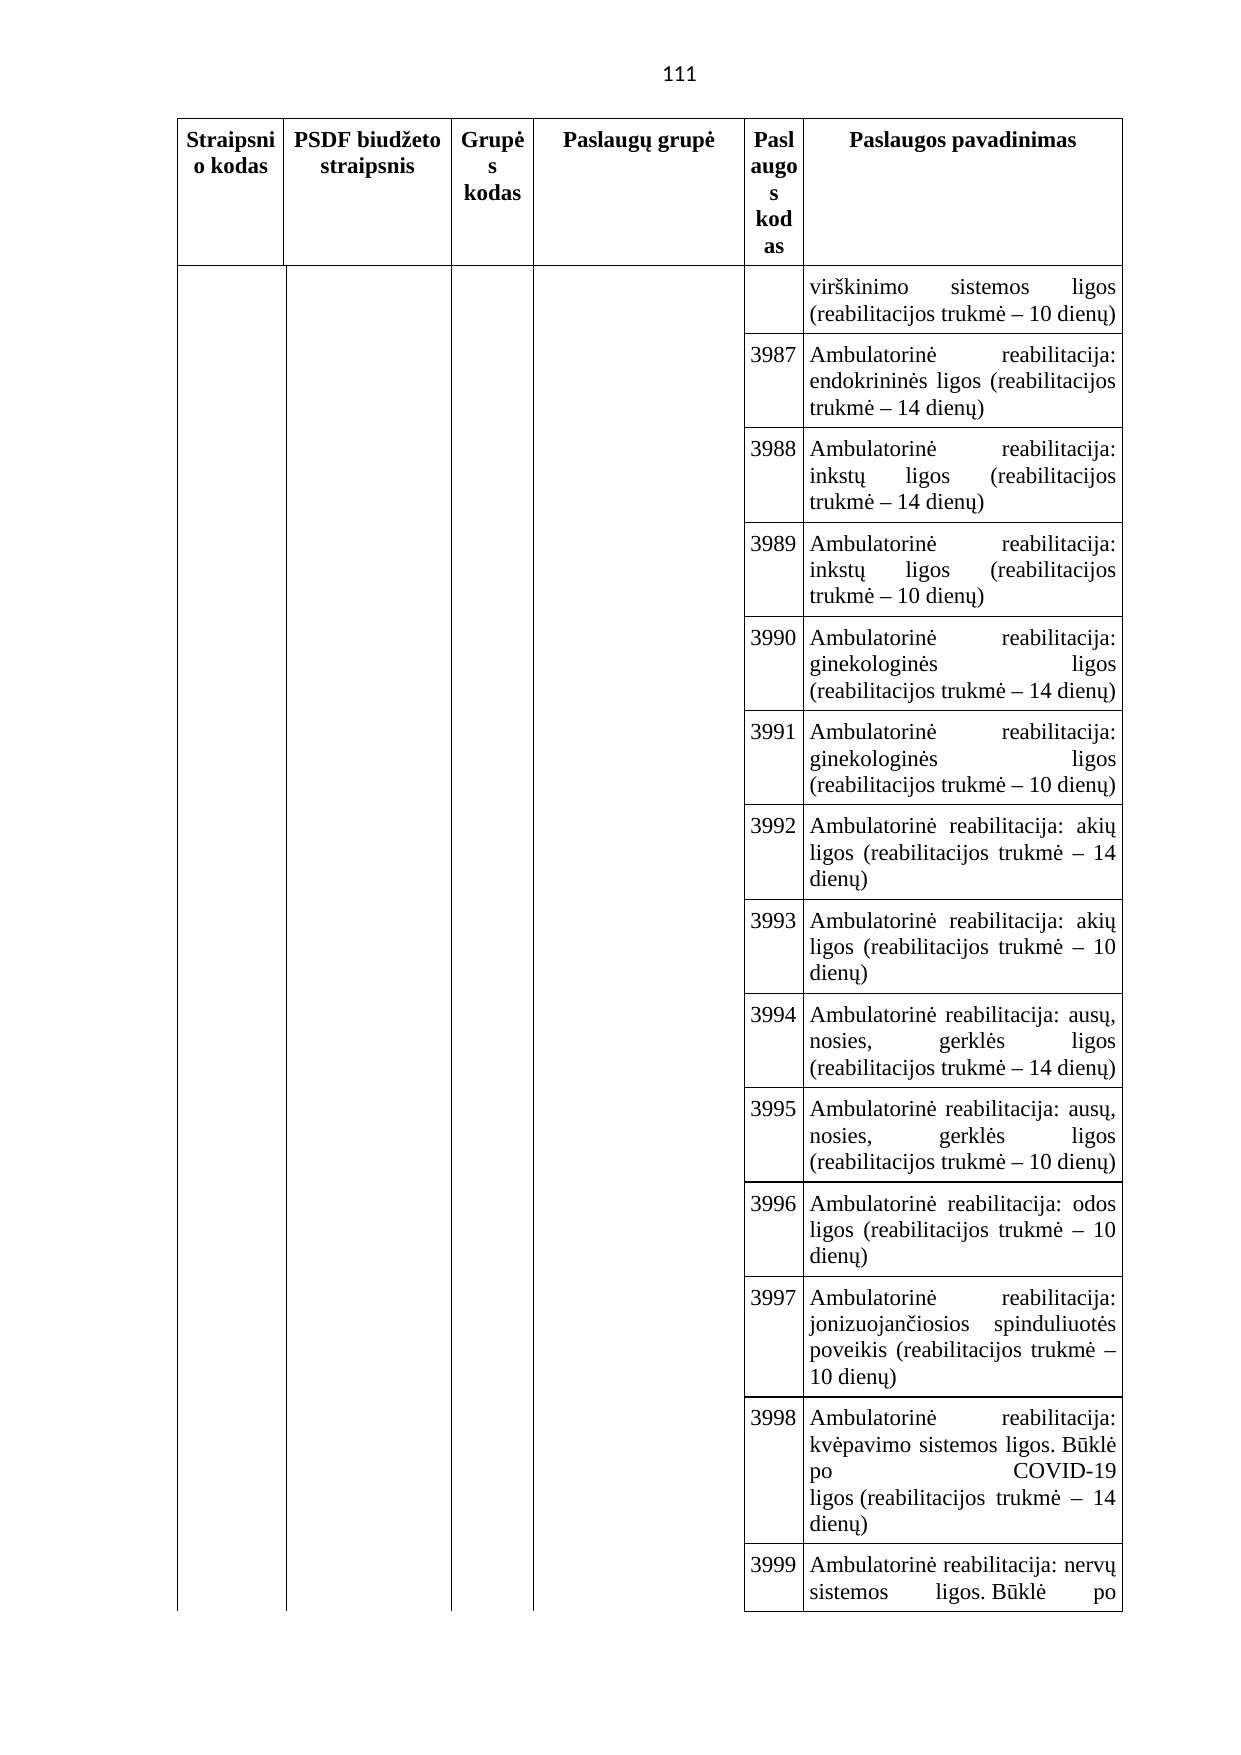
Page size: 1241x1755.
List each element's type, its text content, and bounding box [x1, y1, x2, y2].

table_cell Ambulatorinė reabilitacija: inkstų ligos (reabilitacijos trukmė – 14 dienų) [804, 428, 1122, 522]
table_cell [178, 804, 286, 899]
table_cell 3994 [745, 994, 803, 1087]
table_cell Ambulatorinė reabilitacija: nervų sistemos ligos. Būklė po [804, 1544, 1122, 1611]
table_cell [178, 1087, 286, 1181]
table_header Paslaugos kodas [745, 119, 803, 265]
table_cell [534, 266, 744, 333]
table_cell [287, 1276, 451, 1396]
table_cell Ambulatorinė reabilitacija: ausų, nosies, gerklės ligos (reabilitacijos trukmė – 10 dienų) [804, 1088, 1122, 1181]
table_cell 3989 [745, 523, 803, 616]
table_cell [452, 1396, 533, 1543]
table_cell 3997 [745, 1277, 803, 1396]
table_header Paslaugų grupė [534, 119, 744, 265]
table_cell [452, 266, 533, 333]
table_cell 3990 [745, 617, 803, 710]
table_cell [452, 333, 533, 427]
table_cell [534, 427, 744, 522]
table_cell [287, 333, 451, 427]
table_cell [178, 333, 286, 427]
table_cell [178, 427, 286, 522]
table_cell [287, 266, 451, 333]
table_cell 3987 [745, 334, 803, 427]
table_cell Ambulatorinė reabilitacija: ausų, nosies, gerklės ligos (reabilitacijos trukmė – 14 dienų) [804, 994, 1122, 1087]
table_cell [534, 710, 744, 804]
table_cell [287, 1543, 451, 1611]
table_cell [534, 1396, 744, 1543]
table_header Straipsnio kodas [178, 119, 283, 265]
table_cell [534, 616, 744, 710]
table_cell [287, 710, 451, 804]
table_cell [534, 1181, 744, 1276]
table_cell 3992 [745, 805, 803, 899]
table_cell 3988 [745, 428, 803, 522]
table_cell Ambulatorinė reabilitacija: ginekologinės ligos (reabilitacijos trukmė – 14 dienų) [804, 617, 1122, 710]
table_cell [452, 899, 533, 993]
table_cell [452, 616, 533, 710]
table_cell 3991 [745, 711, 803, 804]
table_cell [178, 710, 286, 804]
table_cell Ambulatorinė reabilitacija: ginekologinės ligos (reabilitacijos trukmė – 10 dienų) [804, 711, 1122, 804]
table_cell [534, 1543, 744, 1611]
table_cell [452, 427, 533, 522]
table_cell 3993 [745, 900, 803, 993]
table_cell Ambulatorinė reabilitacija: kvėpavimo sistemos ligos. Būklė po COVID-19 ligos (reabilitacijos trukmė – 14 dienų) [804, 1398, 1122, 1543]
table_cell [178, 993, 286, 1087]
table_cell [452, 522, 533, 616]
table_header Paslaugos pavadinimas [804, 119, 1122, 265]
table_cell [534, 1087, 744, 1181]
table_cell [534, 522, 744, 616]
table_cell [452, 804, 533, 899]
table_cell Ambulatorinė reabilitacija: jonizuojančiosios spinduliuotės poveikis (reabilitacijos trukmė – 10 dienų) [804, 1277, 1122, 1396]
table_cell Ambulatorinė reabilitacija: akių ligos (reabilitacijos trukmė – 14 dienų) [804, 805, 1122, 899]
table_cell Ambulatorinė reabilitacija: odos ligos (reabilitacijos trukmė – 10 dienų) [804, 1183, 1122, 1276]
table_cell 3995 [745, 1088, 803, 1181]
table_cell [178, 266, 286, 333]
table_cell [452, 1087, 533, 1181]
table_cell [178, 1396, 286, 1543]
table_cell [452, 710, 533, 804]
table_cell [287, 993, 451, 1087]
table_cell [534, 993, 744, 1087]
table_cell [178, 899, 286, 993]
table_cell [287, 427, 451, 522]
table_cell [745, 266, 803, 333]
table_header PSDF biudžeto straipsnis [284, 119, 451, 265]
table_cell virškinimo sistemos ligos (reabilitacijos trukmė – 10 dienų) [804, 266, 1122, 333]
table_cell [178, 522, 286, 616]
table_cell Ambulatorinė reabilitacija: akių ligos (reabilitacijos trukmė – 10 dienų) [804, 900, 1122, 993]
table_cell [287, 522, 451, 616]
table_cell [452, 1276, 533, 1396]
table_cell [534, 899, 744, 993]
table_cell [534, 804, 744, 899]
table_cell 3996 [745, 1183, 803, 1276]
table_cell [287, 1181, 451, 1276]
table_cell [534, 333, 744, 427]
table_cell [178, 1276, 286, 1396]
table_cell [178, 1543, 286, 1611]
table_cell [287, 804, 451, 899]
table_cell [287, 1087, 451, 1181]
table_cell [452, 1181, 533, 1276]
table_cell [452, 993, 533, 1087]
table_cell [287, 1396, 451, 1543]
table_cell 3998 [745, 1398, 803, 1543]
table_cell [287, 616, 451, 710]
table_cell 3999 [745, 1544, 803, 1611]
table_cell [178, 1181, 286, 1276]
table_header Grupės kodas [452, 119, 533, 265]
table_cell Ambulatorinė reabilitacija: endokrininės ligos (reabilitacijos trukmė – 14 dienų) [804, 334, 1122, 427]
table_cell [452, 1543, 533, 1611]
table_cell [178, 616, 286, 710]
table_cell Ambulatorinė reabilitacija: inkstų ligos (reabilitacijos trukmė – 10 dienų) [804, 523, 1122, 616]
table_cell [534, 1276, 744, 1396]
table_cell [287, 899, 451, 993]
